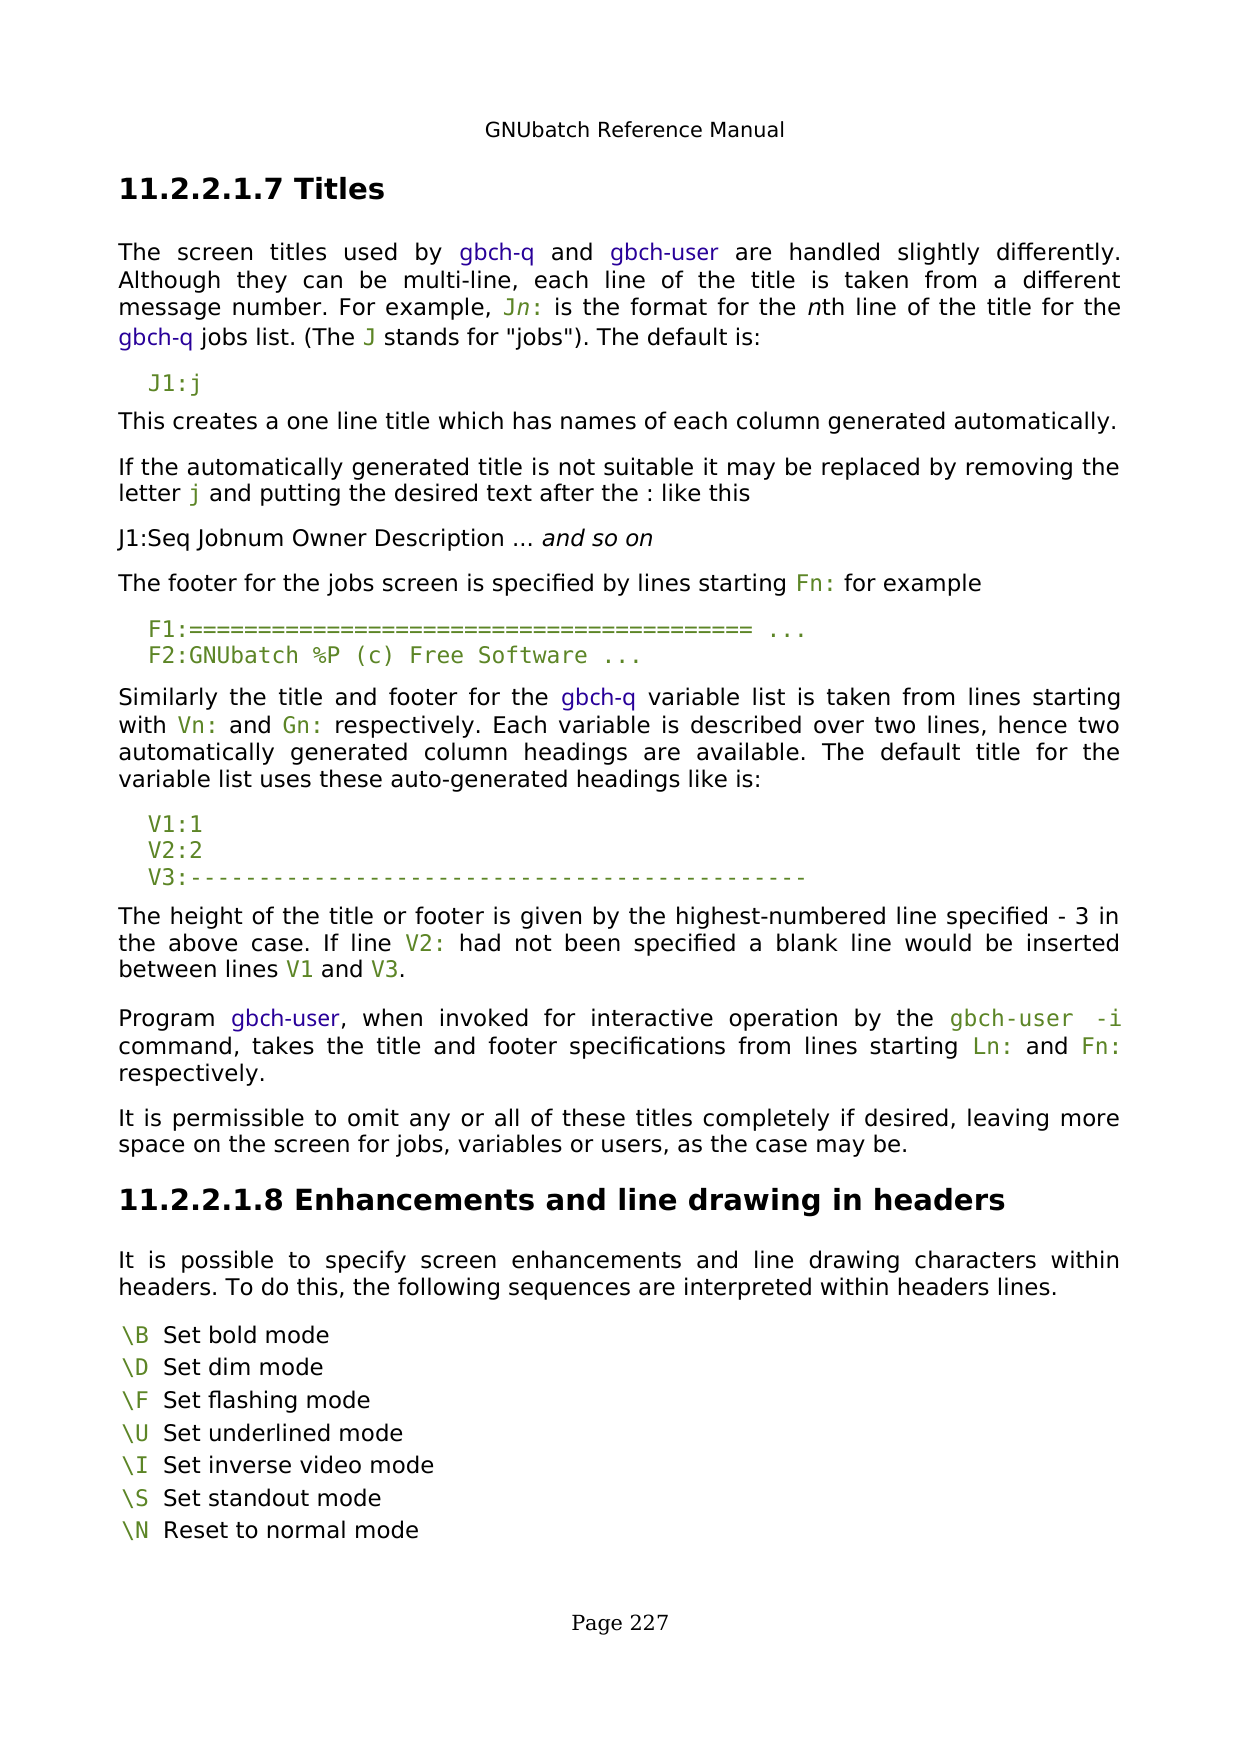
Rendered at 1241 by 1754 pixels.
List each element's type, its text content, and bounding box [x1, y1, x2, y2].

text If the automatically generated title is not suitable it may be replaced by removing the letter j and putting the desired text after the : like this [118, 454, 1122, 507]
table_cell Reset to normal mode [160, 1515, 445, 1547]
text Similarly the title and footer for the gbch-q variable list is taken from lines starting with Vn: and Gn: respectively. Each variable is described over two lines, hence two automatically generated column headings are available. The default title for the variable list uses these auto-generated headings like is: [118, 681, 1122, 793]
text It is possible to specify screen enhancements and line drawing characters within headers. To do this, the following sequences are interpreted within headers lines. [118, 1247, 1122, 1301]
text V1:1 V2:2 V3:--------------------------------------------- [148, 811, 1122, 891]
text J1:j [148, 370, 1122, 397]
text The footer for the jobs screen is specified by lines starting Fn: for example [118, 571, 1122, 597]
table_cell \I [118, 1449, 160, 1482]
subtitle Enhancements and line drawing in headers [118, 1183, 1122, 1218]
table_header Set bold mode [160, 1319, 445, 1352]
text The height of the title or footer is given by the highest-numbered line specified - 3 in the above case. If line V2: had not been specified a blank line would be inserted between lines V1 and V3. [118, 903, 1122, 983]
subtitle Titles [118, 172, 1122, 206]
table_cell Set inverse video mode [160, 1449, 445, 1482]
table_cell Set standout mode [160, 1482, 445, 1514]
table_cell \N [118, 1515, 160, 1547]
text It is permissible to omit any or all of these titles completely if desired, leaving more space on the screen for jobs, variables or users, as the case may be. [118, 1105, 1122, 1158]
text This creates a one line title which has names of each column generated automatically. [118, 408, 1122, 435]
table_cell \S [118, 1482, 160, 1514]
text F1:========================================= ... F2:GNUbatch %P (c) Free Software ... [148, 616, 1122, 669]
table_cell Set underlined mode [160, 1417, 445, 1449]
table_cell \D [118, 1352, 160, 1384]
table_cell \U [118, 1417, 160, 1449]
text Program gbch-user, when invoked for interactive operation by the gbch-user -i command, takes the title and footer specifications from lines starting Ln: and Fn: respectively. [118, 1002, 1122, 1086]
table_cell Set flashing mode [160, 1384, 445, 1417]
text J1:Seq Jobnum Owner Description ... and so on [118, 526, 1122, 552]
table_cell \F [118, 1384, 160, 1417]
table_cell Set dim mode [160, 1352, 445, 1384]
table_header \B [118, 1319, 160, 1352]
text The screen titles used by gbch-q and gbch-user are handled slightly differently. Although they can be multi-line, each line of the title is taken from a different message number. For example, Jn: is the format for the nth line of the title for the gbch-q jobs list. (The J stands for "jobs"). The default is: [118, 236, 1122, 352]
